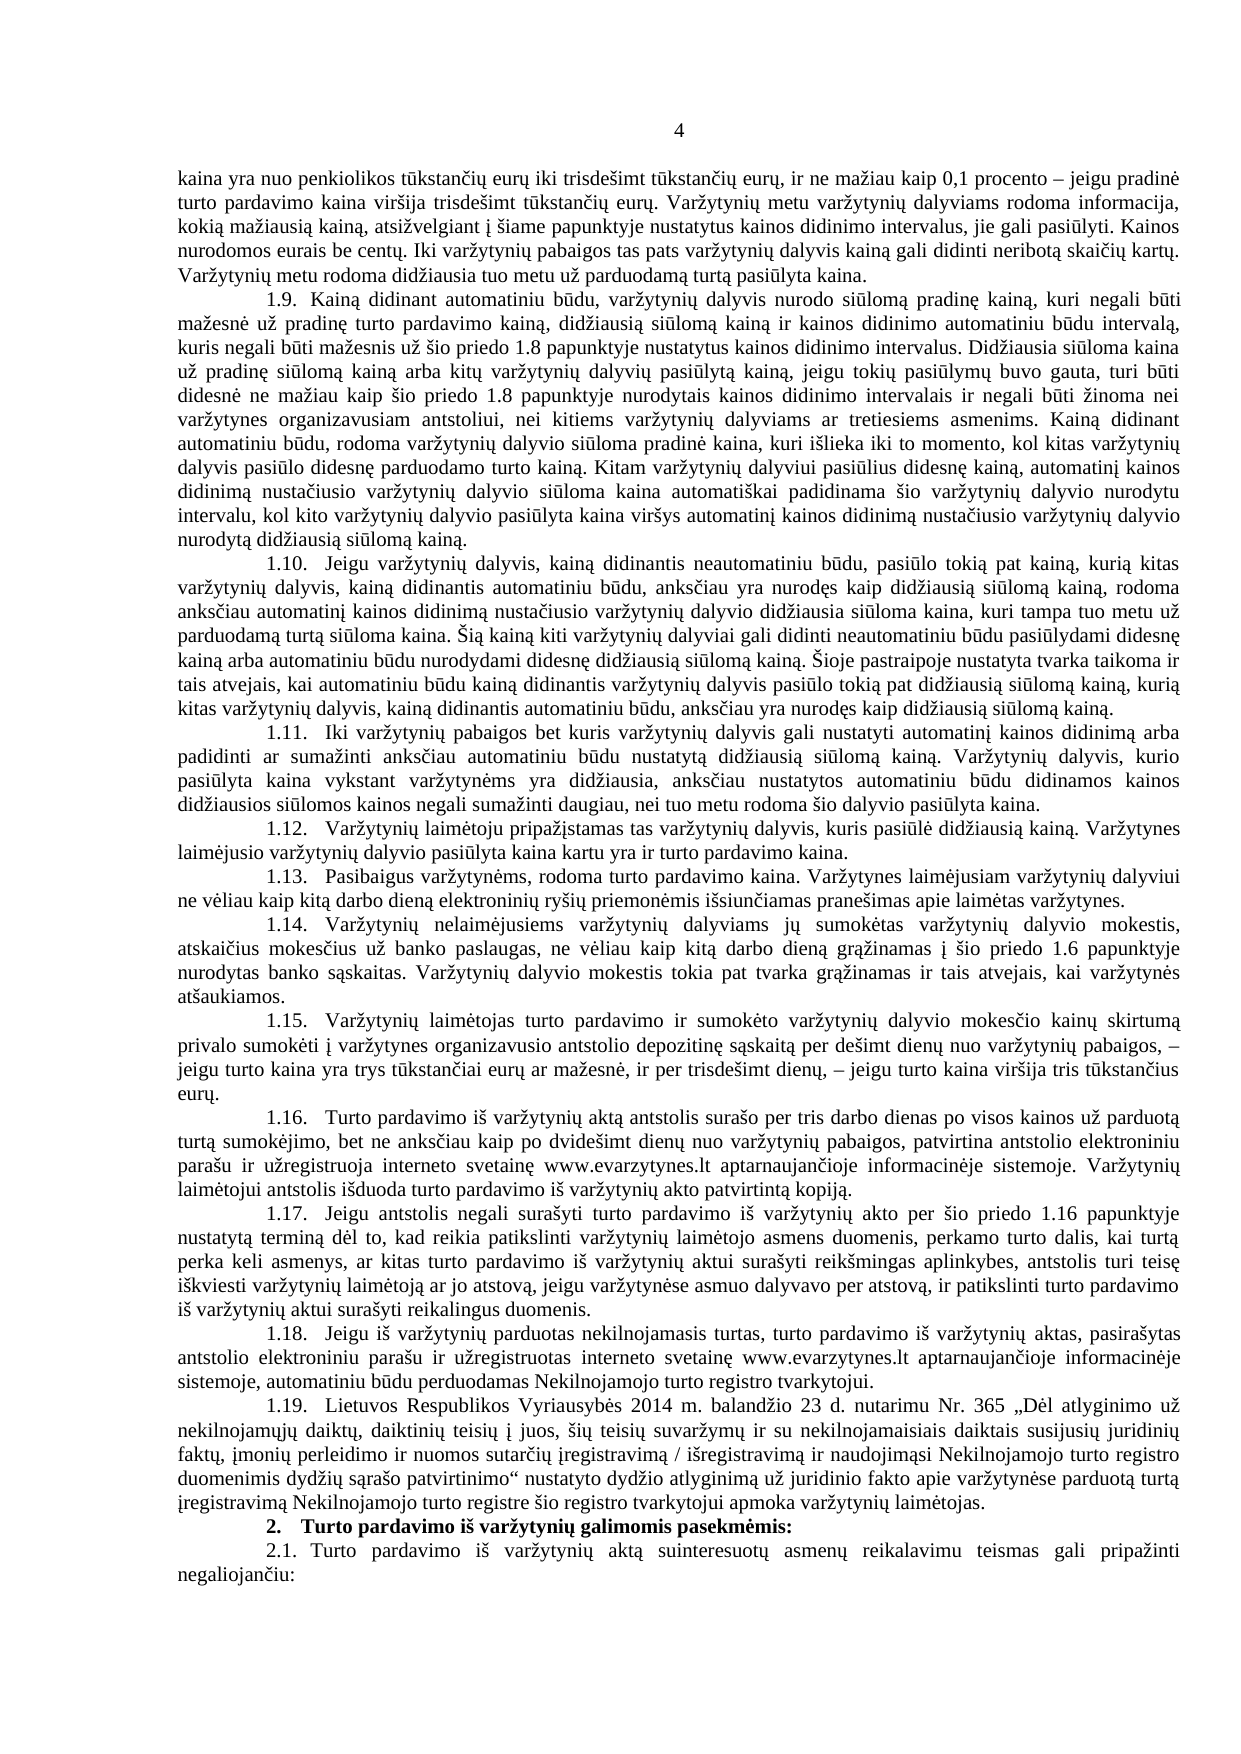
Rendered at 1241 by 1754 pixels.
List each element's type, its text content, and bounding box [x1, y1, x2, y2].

text 1.19. Lietuvos Respublikos Vyriausybės 2014 m. balandžio 23 d. nutarimu Nr. 365 „Dėl atlyginimo už nekilnojamųjų daiktų, daiktinių teisių į juos, šių teisių suvaržymų ir su nekilnojamaisiais daiktais susijusių juridinių faktų, įmonių perleidimo ir nuomos sutarčių įregistravimą / išregistravimą ir naudojimąsi Nekilnojamojo turto registro duomenimis dydžių sąrašo patvirtinimo“ nustatyto dydžio atlyginimą už juridinio fakto apie varžytynėse parduotą turtą įregistravimą Nekilnojamojo turto registre šio registro tvarkytojui apmoka varžytynių laimėtojas. [177, 1393, 1181, 1514]
text 1.11. Iki varžytynių pabaigos bet kuris varžytynių dalyvis gali nustatyti automatinį kainos didinimą arba padidinti ar sumažinti anksčiau automatiniu būdu nustatytą didžiausią siūlomą kainą. Varžytynių dalyvis, kurio pasiūlyta kaina vykstant varžytynėms yra didžiausia, anksčiau nustatytos automatiniu būdu didinamos kainos didžiausios siūlomos kainos negali sumažinti daugiau, nei tuo metu rodoma šio dalyvio pasiūlyta kaina. [177, 720, 1181, 816]
text 1.9. Kainą didinant automatiniu būdu, varžytynių dalyvis nurodo siūlomą pradinę kainą, kuri negali būti mažesnė už pradinę turto pardavimo kainą, didžiausią siūlomą kainą ir kainos didinimo automatiniu būdu intervalą, kuris negali būti mažesnis už šio priedo 1.8 papunktyje nustatytus kainos didinimo intervalus. Didžiausia siūloma kaina už pradinę siūlomą kainą arba kitų varžytynių dalyvių pasiūlytą kainą, jeigu tokių pasiūlymų buvo gauta, turi būti didesnė ne mažiau kaip šio priedo 1.8 papunktyje nurodytais kainos didinimo intervalais ir negali būti žinoma nei varžytynes organizavusiam antstoliui, nei kitiems varžytynių dalyviams ar tretiesiems asmenims. Kainą didinant automatiniu būdu, rodoma varžytynių dalyvio siūloma pradinė kaina, kuri išlieka iki to momento, kol kitas varžytynių dalyvis pasiūlo didesnę parduodamo turto kainą. Kitam varžytynių dalyviui pasiūlius didesnę kainą, automatinį kainos didinimą nustačiusio varžytynių dalyvio siūloma kaina automatiškai padidinama šio varžytynių dalyvio nurodytu intervalu, kol kito varžytynių dalyvio pasiūlyta kaina viršys automatinį kainos didinimą nustačiusio varžytynių dalyvio nurodytą didžiausią siūlomą kainą. [177, 287, 1181, 551]
text 2.1. Turto pardavimo iš varžytynių aktą suinteresuotų asmenų reikalavimu teismas gali pripažinti negaliojančiu: [177, 1538, 1181, 1586]
text 1.16. Turto pardavimo iš varžytynių aktą antstolis surašo per tris darbo dienas po visos kainos už parduotą turtą sumokėjimo, bet ne anksčiau kaip po dvidešimt dienų nuo varžytynių pabaigos, patvirtina antstolio elektroniniu parašu ir užregistruoja interneto svetainę www.evarzytynes.lt aptarnaujančioje informacinėje sistemoje. Varžytynių laimėtojui antstolis išduoda turto pardavimo iš varžytynių akto patvirtintą kopiją. [177, 1105, 1181, 1201]
text kaina yra nuo penkiolikos tūkstančių eurų iki trisdešimt tūkstančių eurų, ir ne mažiau kaip 0,1 procento – jeigu pradinė turto pardavimo kaina viršija trisdešimt tūkstančių eurų. Varžytynių metu varžytynių dalyviams rodoma informacija, kokią mažiausią kainą, atsižvelgiant į šiame papunktyje nustatytus kainos didinimo intervalus, jie gali pasiūlyti. Kainos nurodomos eurais be centų. Iki varžytynių pabaigos tas pats varžytynių dalyvis kainą gali didinti neribotą skaičių kartų. Varžytynių metu rodoma didžiausia tuo metu už parduodamą turtą pasiūlyta kaina. [177, 166, 1181, 287]
text 1.17. Jeigu antstolis negali surašyti turto pardavimo iš varžytynių akto per šio priedo 1.16 papunktyje nustatytą terminą dėl to, kad reikia patikslinti varžytynių laimėtojo asmens duomenis, perkamo turto dalis, kai turtą perka keli asmenys, ar kitas turto pardavimo iš varžytynių aktui surašyti reikšmingas aplinkybes, antstolis turi teisę iškviesti varžytynių laimėtoją ar jo atstovą, jeigu varžytynėse asmuo dalyvavo per atstovą, ir patikslinti turto pardavimo iš varžytynių aktui surašyti reikalingus duomenis. [177, 1201, 1181, 1321]
text 2. Turto pardavimo iš varžytynių galimomis pasekmėmis: [177, 1514, 1181, 1538]
text 1.14. Varžytynių nelaimėjusiems varžytynių dalyviams jų sumokėtas varžytynių dalyvio mokestis, atskaičius mokesčius už banko paslaugas, ne vėliau kaip kitą darbo dieną grąžinamas į šio priedo 1.6 papunktyje nurodytas banko sąskaitas. Varžytynių dalyvio mokestis tokia pat tvarka grąžinamas ir tais atvejais, kai varžytynės atšaukiamos. [177, 912, 1181, 1008]
text 1.10. Jeigu varžytynių dalyvis, kainą didinantis neautomatiniu būdu, pasiūlo tokią pat kainą, kurią kitas varžytynių dalyvis, kainą didinantis automatiniu būdu, anksčiau yra nurodęs kaip didžiausią siūlomą kainą, rodoma anksčiau automatinį kainos didinimą nustačiusio varžytynių dalyvio didžiausia siūloma kaina, kuri tampa tuo metu už parduodamą turtą siūloma kaina. Šią kainą kiti varžytynių dalyviai gali didinti neautomatiniu būdu pasiūlydami didesnę kainą arba automatiniu būdu nurodydami didesnę didžiausią siūlomą kainą. Šioje pastraipoje nustatyta tvarka taikoma ir tais atvejais, kai automatiniu būdu kainą didinantis varžytynių dalyvis pasiūlo tokią pat didžiausią siūlomą kainą, kurią kitas varžytynių dalyvis, kainą didinantis automatiniu būdu, anksčiau yra nurodęs kaip didžiausią siūlomą kainą. [177, 551, 1181, 720]
text 1.15. Varžytynių laimėtojas turto pardavimo ir sumokėto varžytynių dalyvio mokesčio kainų skirtumą privalo sumokėti į varžytynes organizavusio antstolio depozitinę sąskaitą per dešimt dienų nuo varžytynių pabaigos, – jeigu turto kaina yra trys tūkstančiai eurų ar mažesnė, ir per trisdešimt dienų, – jeigu turto kaina viršija tris tūkstančius eurų. [177, 1008, 1181, 1105]
text 1.13. Pasibaigus varžytynėms, rodoma turto pardavimo kaina. Varžytynes laimėjusiam varžytynių dalyviui ne vėliau kaip kitą darbo dieną elektroninių ryšių priemonėmis išsiunčiamas pranešimas apie laimėtas varžytynes. [177, 864, 1181, 912]
text 1.12. Varžytynių laimėtoju pripažįstamas tas varžytynių dalyvis, kuris pasiūlė didžiausią kainą. Varžytynes laimėjusio varžytynių dalyvio pasiūlyta kaina kartu yra ir turto pardavimo kaina. [177, 816, 1181, 864]
text 1.18. Jeigu iš varžytynių parduotas nekilnojamasis turtas, turto pardavimo iš varžytynių aktas, pasirašytas antstolio elektroniniu parašu ir užregistruotas interneto svetainę www.evarzytynes.lt aptarnaujančioje informacinėje sistemoje, automatiniu būdu perduodamas Nekilnojamojo turto registro tvarkytojui. [177, 1321, 1181, 1393]
